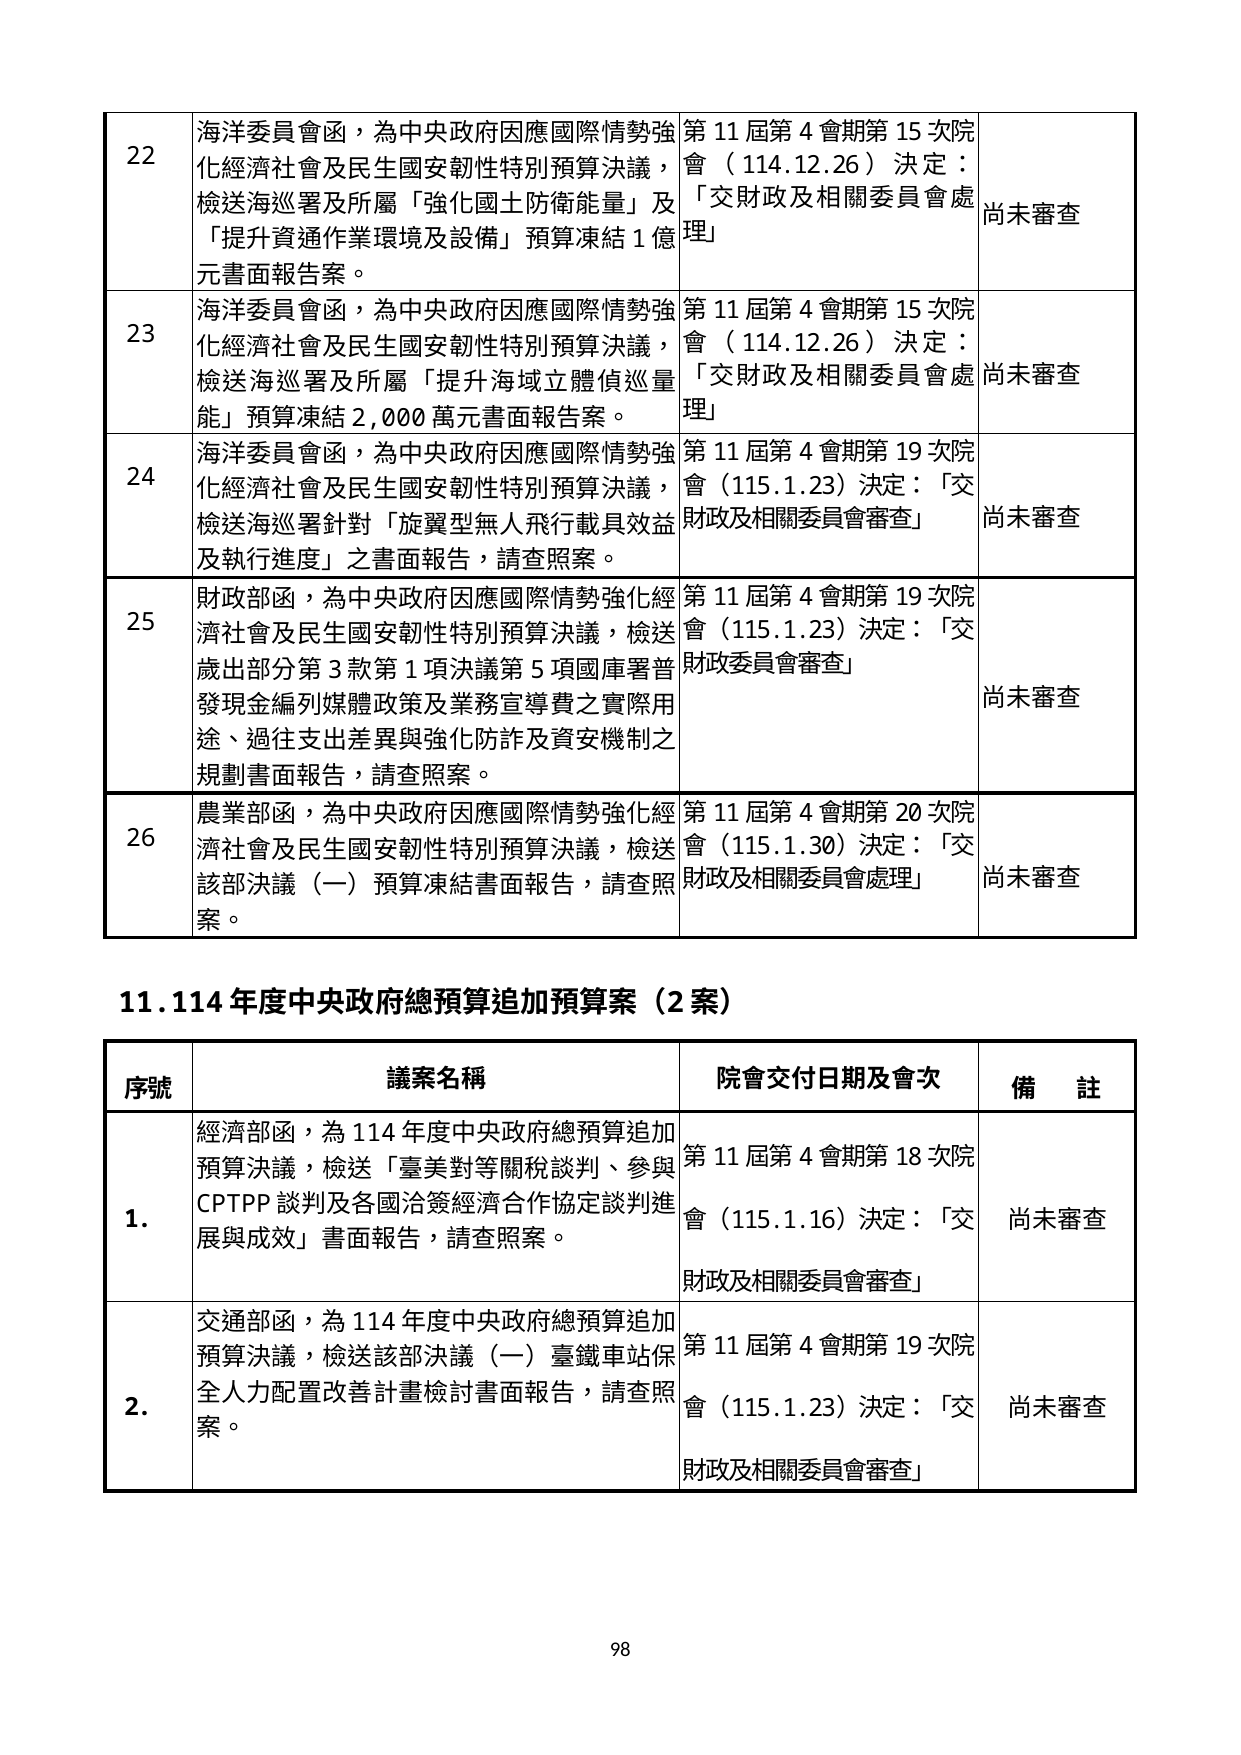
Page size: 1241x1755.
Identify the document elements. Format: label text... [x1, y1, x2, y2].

table_cell 第11屆第4會期第20次院會（115.1.30）決定：「交財政及相關委員會處理」 [680, 795, 978, 936]
table_cell 尚未審查 [979, 113, 1134, 290]
table_cell [107, 291, 192, 433]
table_cell [107, 1302, 192, 1489]
table_cell [107, 434, 192, 576]
table_cell [107, 795, 192, 936]
table_header 序號 [107, 1043, 192, 1110]
table_cell 尚未審查 [979, 291, 1134, 433]
table_cell 經濟部函，為114年度中央政府總預算追加預算決議，檢送「臺美對等關稅談判、參與CPTPP談判及各國洽簽經濟合作協定談判進展與成效」書面報告，請查照案。 [193, 1113, 679, 1301]
table_cell 財政部函，為中央政府因應國際情勢強化經濟社會及民生國安韌性特別預算決議，檢送歲出部分第3款第1項決議第5項國庫署普發現金編列媒體政策及業務宣導費之實際用途、過往支出差異與強化防詐及資安機制之規劃書面報告，請查照案。 [193, 579, 679, 791]
table_cell 尚未審查 [979, 795, 1134, 936]
table_cell [107, 579, 192, 791]
table_cell 第11屆第4會期第15次院會（114.12.26）決定：「交財政及相關委員會處理」 [680, 291, 978, 433]
table_cell 第11屆第4會期第19次院會（115.1.23）決定：「交財政及相關委員會審查」 [680, 434, 978, 576]
table_cell 第11屆第4會期第19次院會（115.1.23）決定：「交財政及相關委員會審查」 [680, 1302, 978, 1489]
table_header 議案名稱 [193, 1043, 679, 1110]
table_cell 尚未審查 [979, 1113, 1134, 1301]
table_cell 海洋委員會函，為中央政府因應國際情勢強化經濟社會及民生國安韌性特別預算決議，檢送海巡署針對「旋翼型無人飛行載具效益及執行進度」之書面報告，請查照案。 [193, 434, 679, 576]
table_cell 尚未審查 [979, 579, 1134, 791]
table_cell 海洋委員會函，為中央政府因應國際情勢強化經濟社會及民生國安韌性特別預算決議，檢送海巡署及所屬「強化國土防衛能量」及「提升資通作業環境及設備」預算凍結1億元書面報告案。 [193, 113, 679, 290]
table_cell 尚未審查 [979, 1302, 1134, 1489]
table_cell 海洋委員會函，為中央政府因應國際情勢強化經濟社會及民生國安韌性特別預算決議，檢送海巡署及所屬「提升海域立體偵巡量能」預算凍結2,000萬元書面報告案。 [193, 291, 679, 433]
table_header 院會交付日期及會次 [680, 1043, 978, 1110]
table_cell 尚未審查 [979, 434, 1134, 576]
table_cell [107, 1113, 192, 1301]
subtitle 11.114年度中央政府總預算追加預算案（2案） [118, 958, 1122, 1021]
table_cell 農業部函，為中央政府因應國際情勢強化經濟社會及民生國安韌性特別預算決議，檢送該部決議（一）預算凍結書面報告，請查照案。 [193, 795, 679, 936]
table_cell 第11屆第4會期第18次院會（115.1.16）決定：「交財政及相關委員會審查」 [680, 1113, 978, 1301]
table_cell 第11屆第4會期第15次院會（114.12.26）決定：「交財政及相關委員會處理」 [680, 113, 978, 290]
table_cell 交通部函，為114年度中央政府總預算追加預算決議，檢送該部決議（一）臺鐵車站保全人力配置改善計畫檢討書面報告，請查照案。 [193, 1302, 679, 1489]
table_header 備 註 [979, 1043, 1134, 1110]
table_cell [107, 113, 192, 290]
table_cell 第11屆第4會期第19次院會（115.1.23）決定：「交財政委員會審查」 [680, 579, 978, 791]
